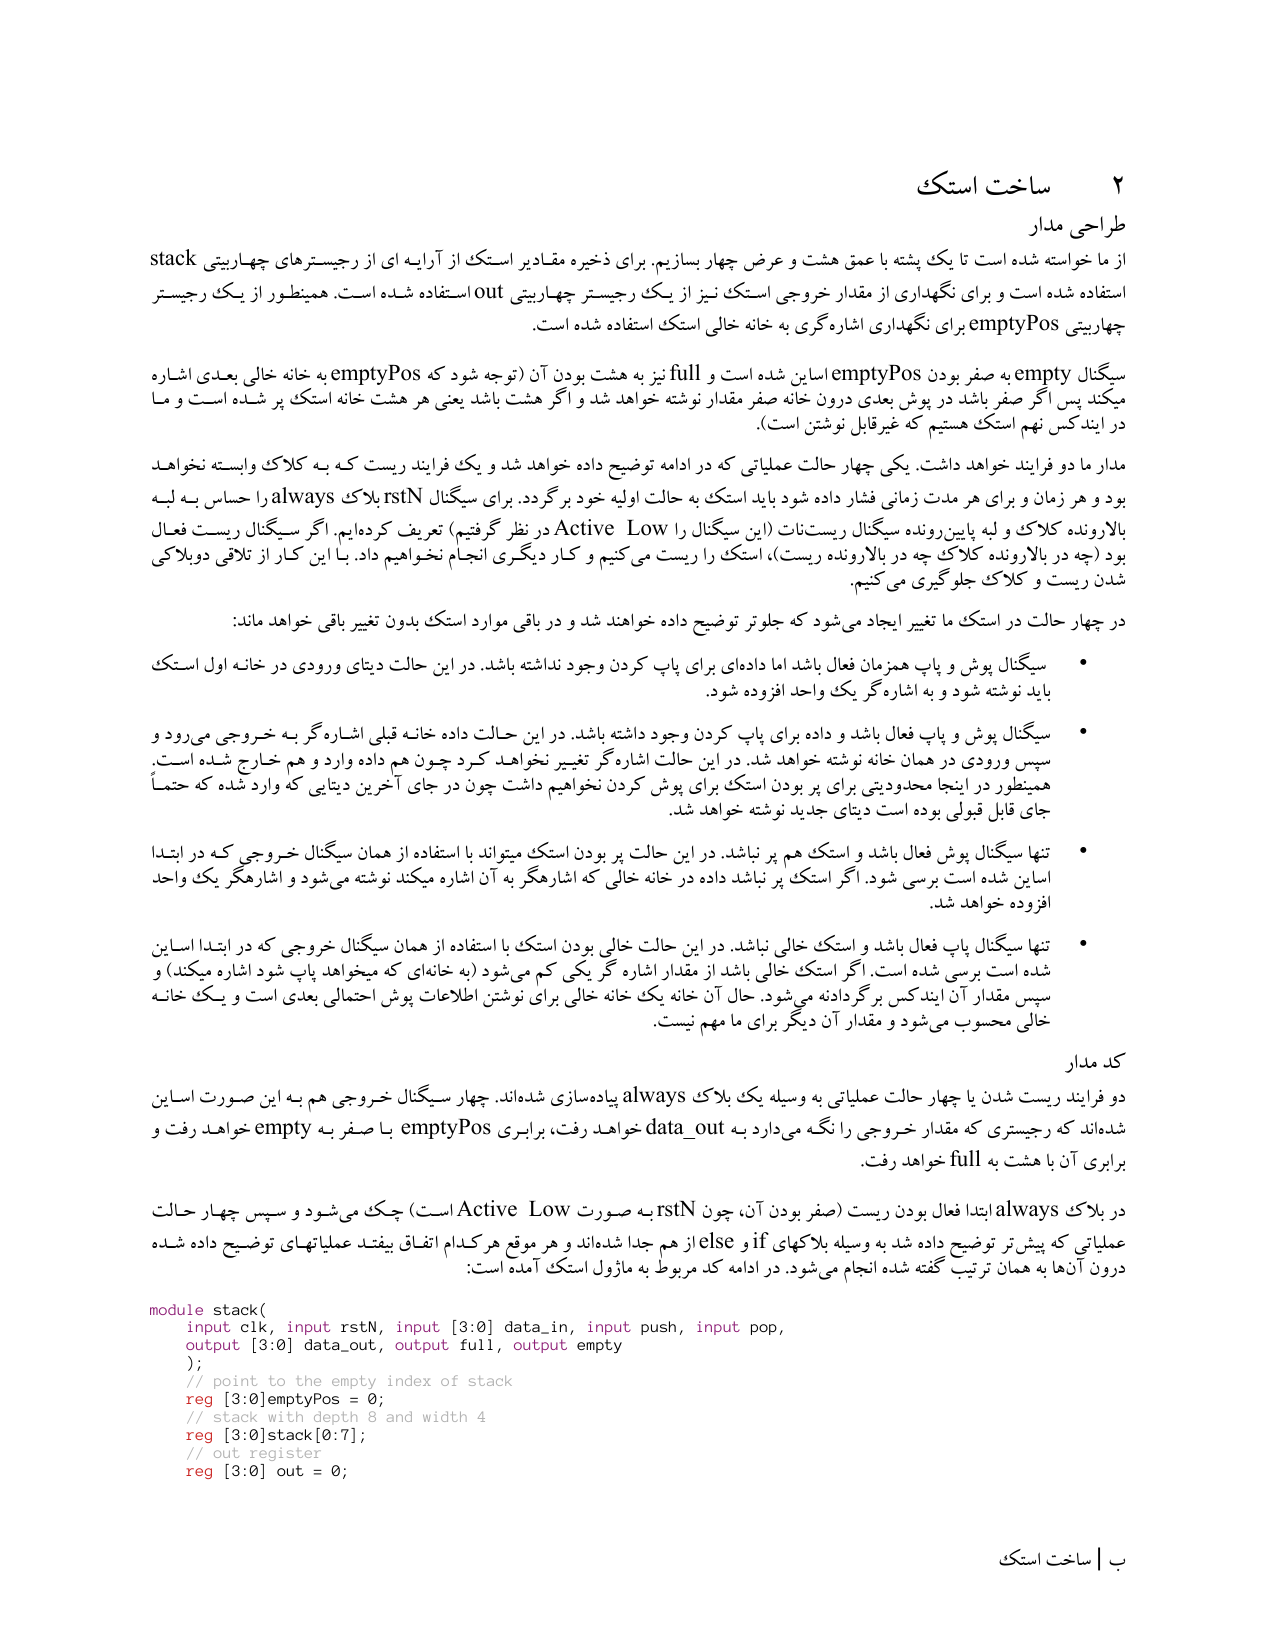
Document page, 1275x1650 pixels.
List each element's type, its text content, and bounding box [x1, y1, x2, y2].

text از ما خواسته شده است تا یک پشته با عمق هشت و عرض چهار بسازیم. برای ذخیره مقادیر استک از آرایه ای از رجیسترهای چهاربیتی stack استفاده شده است و برای نگهداری از مقدار خروجی استک نیز از یک رجیستر چهاربیتی out استفاده شده است. همینطور از یک رجیستر چهاربیتی emptyPos برای نگهداری اشاره‌گری به خانه خالی استک استفاده شده است. [150, 244, 1125, 340]
list سیگنال پوش و پاپ همزمان فعال باشد اما داده‌ای برای پاپ کردن وجود نداشته باشد. در این حالت دیتای ورودی در خانه اول استک باید نوشته شود و به اشاره‌گر یک واحد افزوده شود. [150, 654, 1087, 705]
list تنها سیگنال پوش فعال باشد و استک هم پر نباشد. در این حالت پر بودن استک میتواند با استفاده از همان سیگنال خروجی که در ابتدا اساین شده است برسی شود. اگر استک پر نباشد داده در خانه خالی که اشارهگر به آن اشاره میکند نوشته می‌شود و اشارهگر یک واحد افزوده خواهد شد. [150, 843, 1087, 917]
text reg [3:0] out = 0; [150, 1462, 1125, 1479]
text reg [3:0]stack[0:7]; [150, 1427, 1125, 1443]
text reg [3:0]emptyPos = 0; [150, 1391, 1125, 1407]
text // stack with depth 8 and width 4 [150, 1409, 1125, 1425]
text دو فرایند ریست شدن یا چهار حالت عملیاتی به وسیله یک بلاک always پیاده‌سازی شده‌اند. چهار سیگنال خروجی هم به این صورت اساین شده‌اند که رجیستری که مقدار خروجی را نگه می‌دارد به data_out خواهد رفت، برابری emptyPos با صفر به empty خواهد رفت و برابری آن با هشت به full خواهد رفت. [150, 1081, 1125, 1176]
text input clk, input rstN, input [3:0] data_in, input push, input pop, [150, 1319, 1125, 1336]
text // out register [150, 1444, 1125, 1461]
text در چهار حالت در استک ما تغییر ایجاد می‌شود که جلوتر توضیح داده خواهند شد و در باقی موارد استک بدون تغییر باقی خواهد ماند: [150, 613, 1125, 636]
text مدار ما دو فرایند خواهد داشت. یکی چهار حالت عملیاتی که در ادامه توضیح داده خواهد شد و یک فرایند ریست که به کلاک وابسته نخواهد بود و هر زمان و برای هر مدت زمانی فشار داده شود باید استک به حالت اولیه خود برگردد. برای سیگنال ‌rstN بلاک always را حساس به لبه بالارونده کلاک و لبه پایین‌رونده سیگنال ریست‌نات (این سیگنال را Active Low در نظر گرفتیم) تعریف کرده‌ایم. اگر سیگنال ریست فعال بود (چه در بالارونده کلاک چه در بالارونده ریست)، استک را ریست می‌کنیم و کار دیگری انجام نخواهیم داد. با این کار از تلاقی دوبلاکی شدن ریست و کلاک جلوگیری می‌کنیم. [150, 457, 1125, 594]
list تنها سیگنال پاپ فعال باشد و استک خالی نباشد. در این حالت خالی بودن استک با استفاده از همان سیگنال خروجی که در ابتدا اساین شده است برسی شده است. اگر استک خالی باشد از مقدار اشاره گر یکی کم می‌شود (به خانه‌ای که میخواهد پاپ شود اشاره میکند) و سپس مقدار آن ایندکس برگردادنه می‌شود. حال آن خانه یک خانه خالی برای نوشتن اطلاعات پوش احتمالی بعدی است و یک خانه خالی محسوب می‌شود و مقدار آن دیگر برای ما مهم نیست. [150, 936, 1087, 1035]
text سیگنال empty به صفر بودن emptyPos اساین شده است و full نیز به هشت بودن آن (توجه شود که emptyPos به خانه خالی بعدی اشاره میکند پس اگر صفر باشد در پوش بعدی درون خانه صفر مقدار نوشته خواهد شد و اگر هشت باشد یعنی هر هشت خانه استک پر شده است و ما در ایندکس نهم استک هستیم که غیرقابل نوشتن است). [150, 359, 1125, 439]
text output [3:0] data_out, output full, output empty [150, 1337, 1125, 1354]
text در بلاک always ابتدا فعال بودن ریست (صفر بودن آن، چون rstN به صورت Active Low است) چک می‌شود و سپس چهار حالت عملیاتی که پیش‌تر توضیح داده شد به وسیله بلاکهای if و else از هم جدا شده‌اند و هر موقع هرکدام اتفاق بیفتد عملیاتهای توضیح داده شده درون آن‌ها به همان ترتیب گفته شده انجام می‌شود. در ادامه کد مربوط به ماژول استک آمده است: [150, 1195, 1125, 1283]
subtitle ساخت استک [150, 175, 1125, 208]
text ); [150, 1355, 1125, 1372]
text ‌module stack( [150, 1301, 1125, 1318]
text // point to the empty index of stack [150, 1373, 1125, 1389]
list سیگنال پوش و پاپ فعال باشد و داده برای پاپ کردن وجود داشته باشد. در این حالت داده خانه قبلی اشاره‌گر به خروجی می‌رود و سپس ورودی در همان خانه نوشته خواهد شد. در این حالت اشاره‌گر تغییر نخواهد کرد چون هم داده وارد و هم خارج شده است. همینطور در اینجا محدودیتی برای پر بودن استک برای پوش کردن نخواهیم داشت چون در جای آخرین دیتایی که وارد شده که حتماً جای قابل قبولی بوده است دیتای جدید نوشته خواهد شد. [150, 724, 1087, 824]
subtitle طراحی مدار [150, 215, 1125, 242]
subtitle کد مدار [150, 1054, 1125, 1079]
